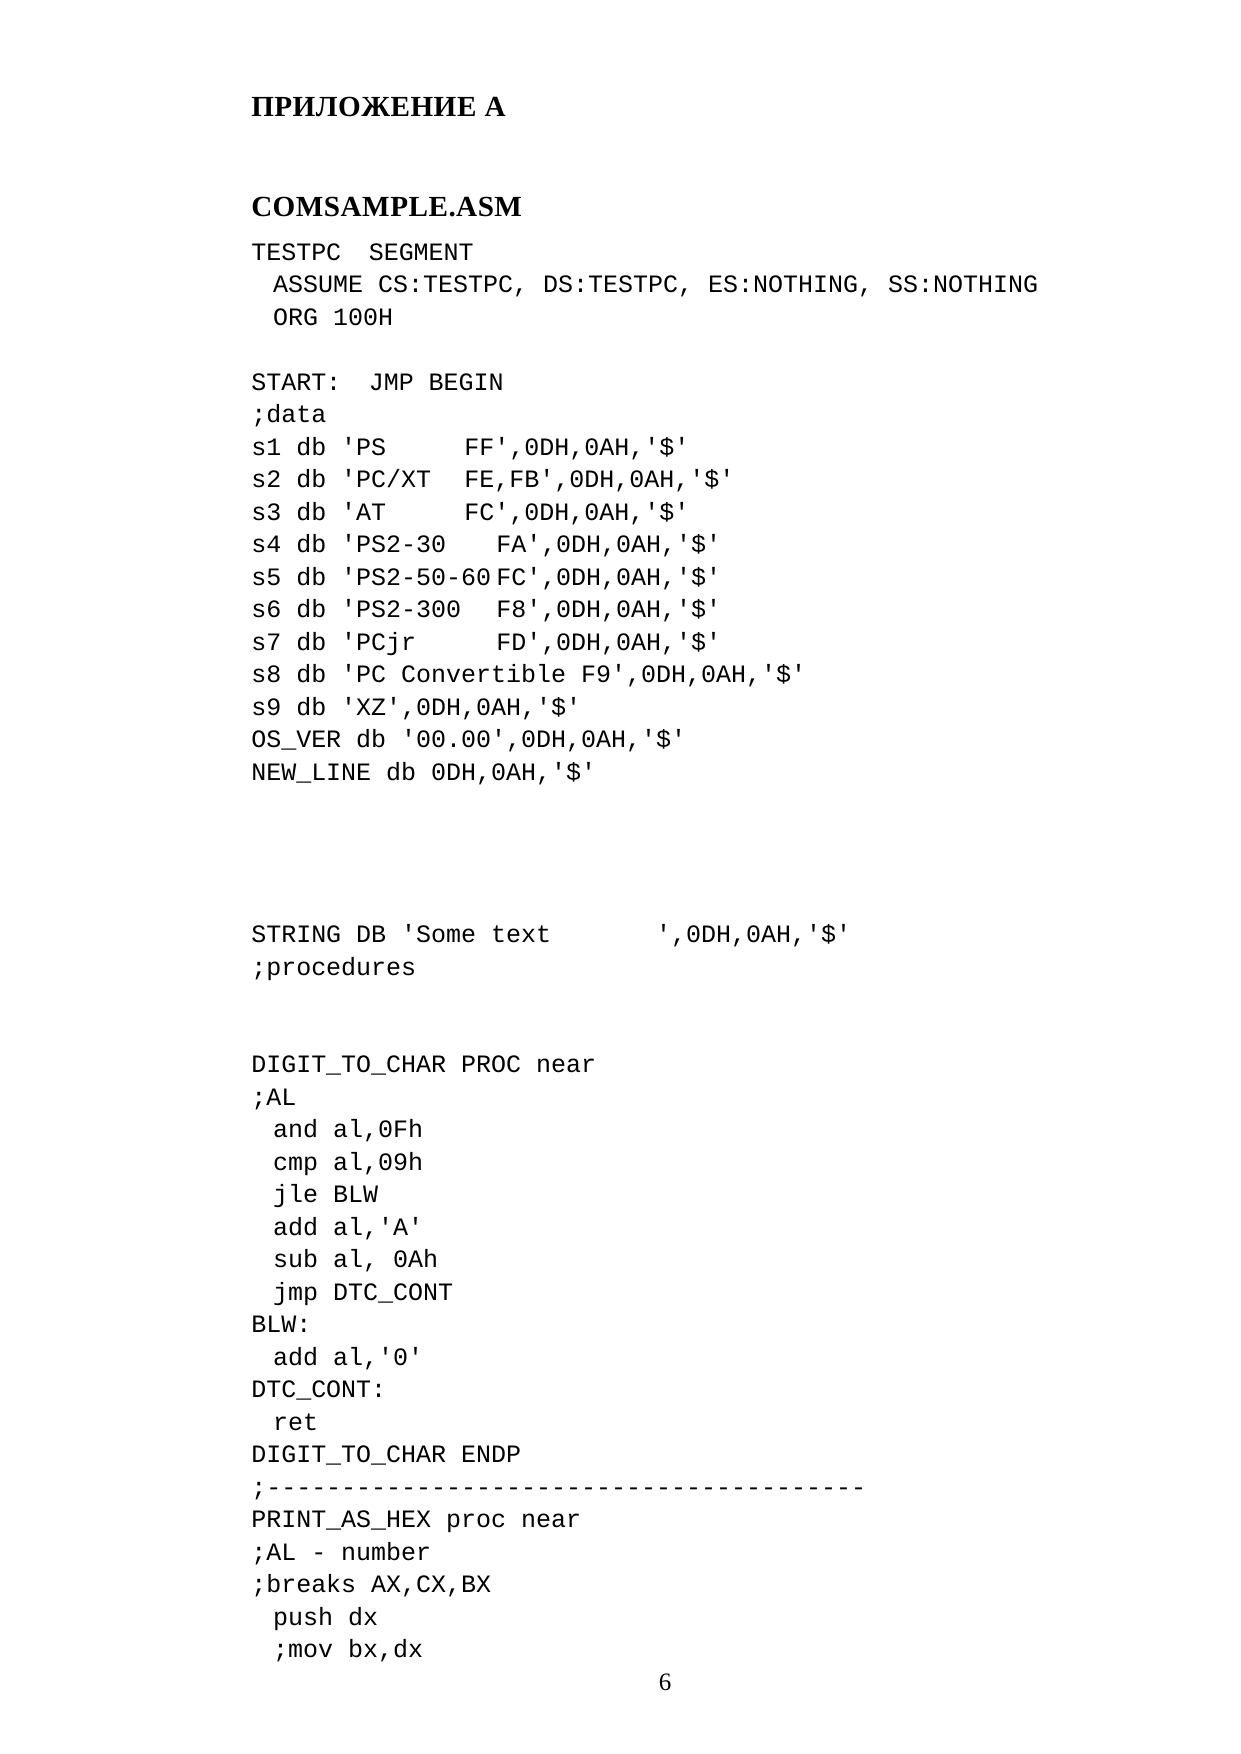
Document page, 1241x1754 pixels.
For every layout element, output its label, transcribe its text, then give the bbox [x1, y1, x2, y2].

text START: JMP BEGIN [177, 369, 1152, 398]
text PRINT_AS_HEX proc near [177, 1507, 1152, 1535]
text DIGIT_TO_CHAR PROC near [177, 1052, 1152, 1080]
text s9 db 'XZ',0DH,0AH,'$' [177, 694, 1152, 723]
text push dx [177, 1604, 1152, 1633]
text STRING DB 'Some text ',0DH,0AH,'$' [177, 922, 1152, 950]
text BLW: [177, 1312, 1152, 1340]
text NEW_LINE db 0DH,0AH,'$' [177, 759, 1152, 788]
text jle BLW [177, 1182, 1152, 1210]
text cmp al,09h [177, 1149, 1152, 1178]
text ;AL - number [177, 1539, 1152, 1568]
text ;breaks AX,CX,BX [177, 1572, 1152, 1600]
text s5 db 'PS2-50-60 FC',0DH,0AH,'$' [177, 564, 1152, 593]
text ;procedures [177, 954, 1152, 983]
text add al,'0' [177, 1344, 1152, 1373]
text DIGIT_TO_CHAR ENDP [177, 1442, 1152, 1470]
text ;mov bx,dx [177, 1637, 1152, 1665]
text Приложение А [177, 89, 1152, 122]
text s7 db 'PCjr FD',0DH,0AH,'$' [177, 629, 1152, 658]
text add al,'A' [177, 1214, 1152, 1243]
text ;---------------------------------------- [177, 1474, 1152, 1503]
text s6 db 'PS2-300 F8',0DH,0AH,'$' [177, 597, 1152, 625]
text DTC_CONT: [177, 1377, 1152, 1405]
text s3 db 'AT FC',0DH,0AH,'$' [177, 499, 1152, 528]
text ORG 100H [177, 304, 1152, 333]
text jmp DTC_CONT [177, 1279, 1152, 1308]
text OS_VER db '00.00',0DH,0AH,'$' [177, 727, 1152, 755]
text s1 db 'PS FF',0DH,0AH,'$' [177, 434, 1152, 463]
text comsample.asm [177, 189, 1152, 223]
text sub al, 0Ah [177, 1247, 1152, 1275]
text ;data [177, 402, 1152, 430]
text ;AL [177, 1084, 1152, 1113]
text ret [177, 1409, 1152, 1438]
text s8 db 'PC Convertible F9',0DH,0AH,'$' [177, 662, 1152, 690]
text TESTPC SEGMENT [177, 239, 1152, 268]
text ASSUME CS:TESTPC, DS:TESTPC, ES:NOTHING, SS:NOTHING [177, 272, 1152, 300]
text s2 db 'PC/XT FE,FB',0DH,0AH,'$' [177, 467, 1152, 495]
text s4 db 'PS2-30 FA',0DH,0AH,'$' [177, 532, 1152, 560]
text and al,0Fh [177, 1117, 1152, 1145]
